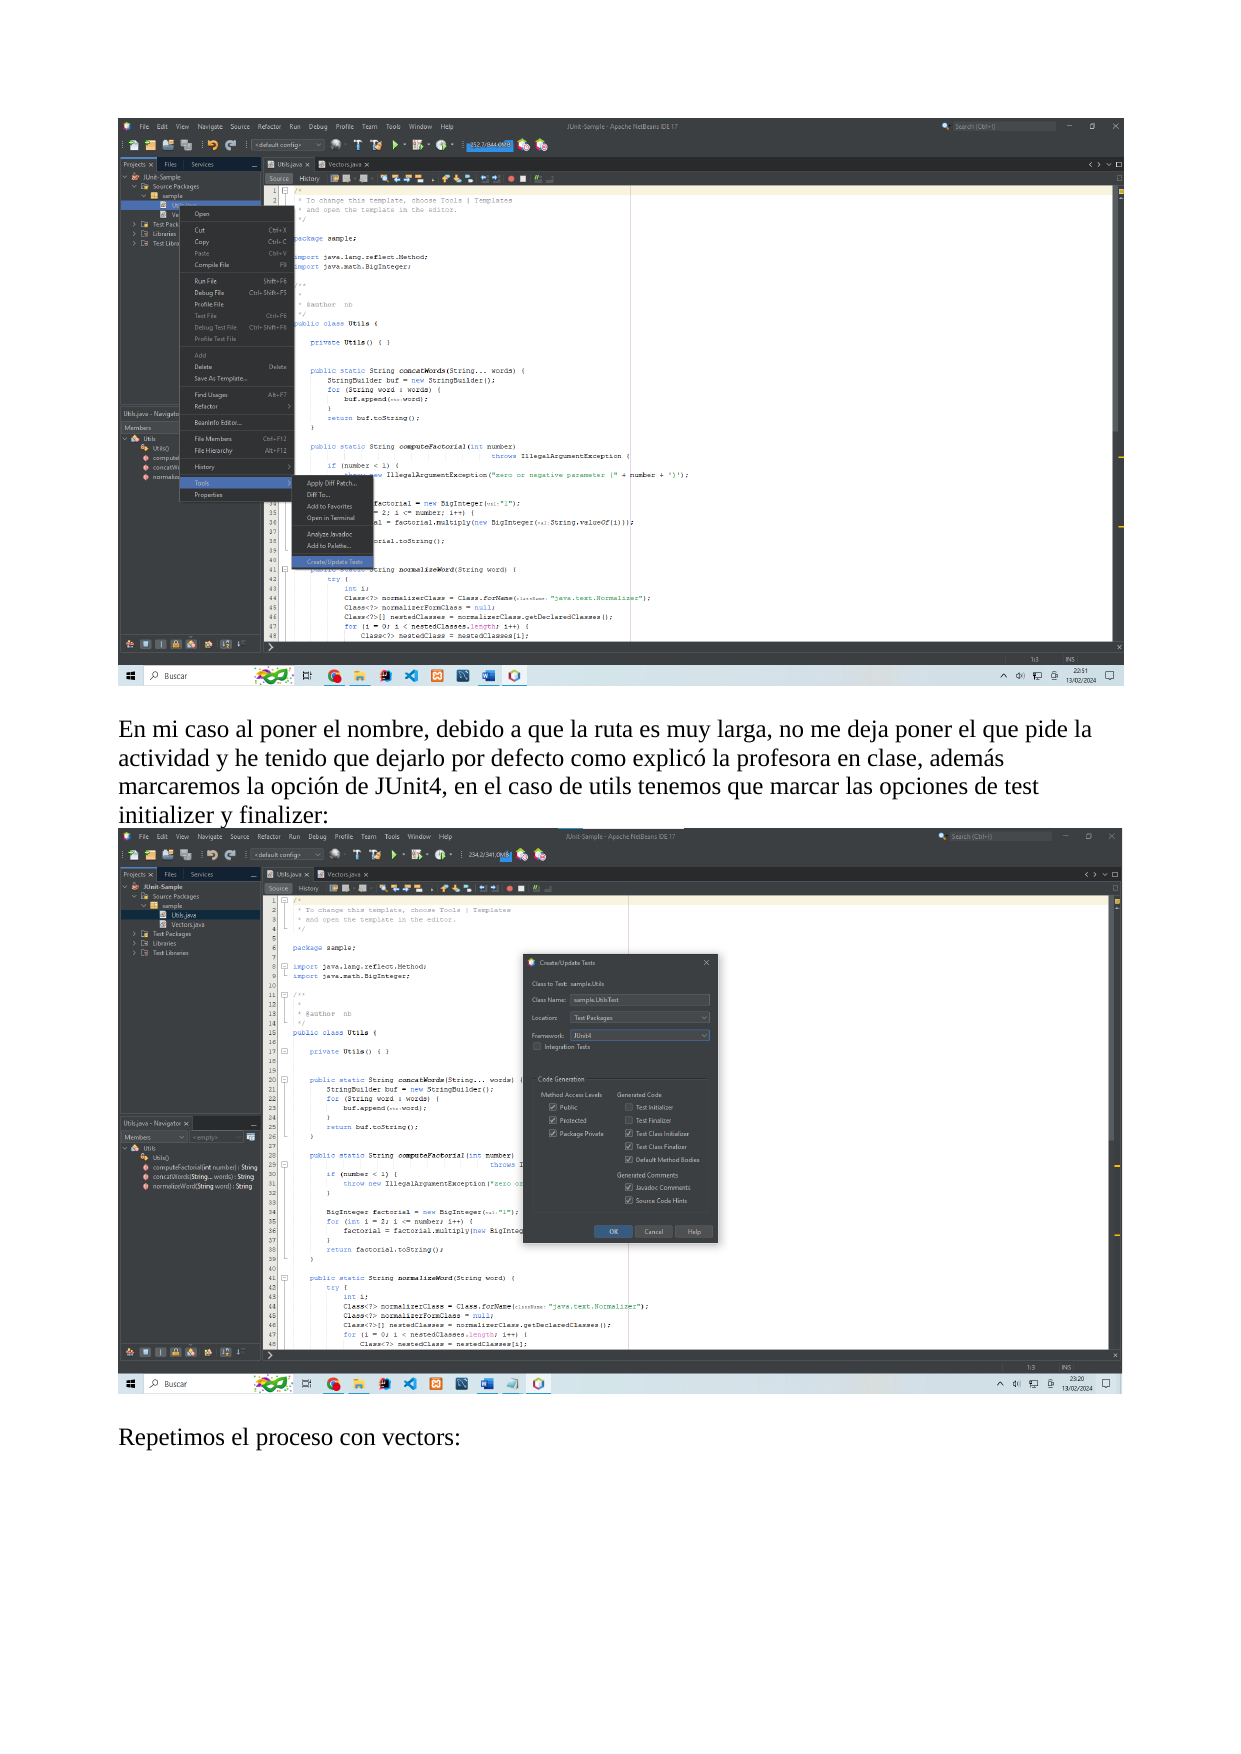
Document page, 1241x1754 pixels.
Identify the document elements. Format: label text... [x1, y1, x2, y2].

text En mi caso al poner el nombre, debido a que la ruta es muy larga, no me deja poner el que pide la actividad y he tenido que dejarlo por defecto como explicó la profesora en clase, además marcaremos la opción de JUnit4, en el caso de utils tenemos que marcar las opciones de test initializer y finalizer: [118, 714, 1122, 828]
text Repetimos el proceso con vectors: [118, 1422, 1122, 1451]
picture [118, 828, 1123, 1394]
